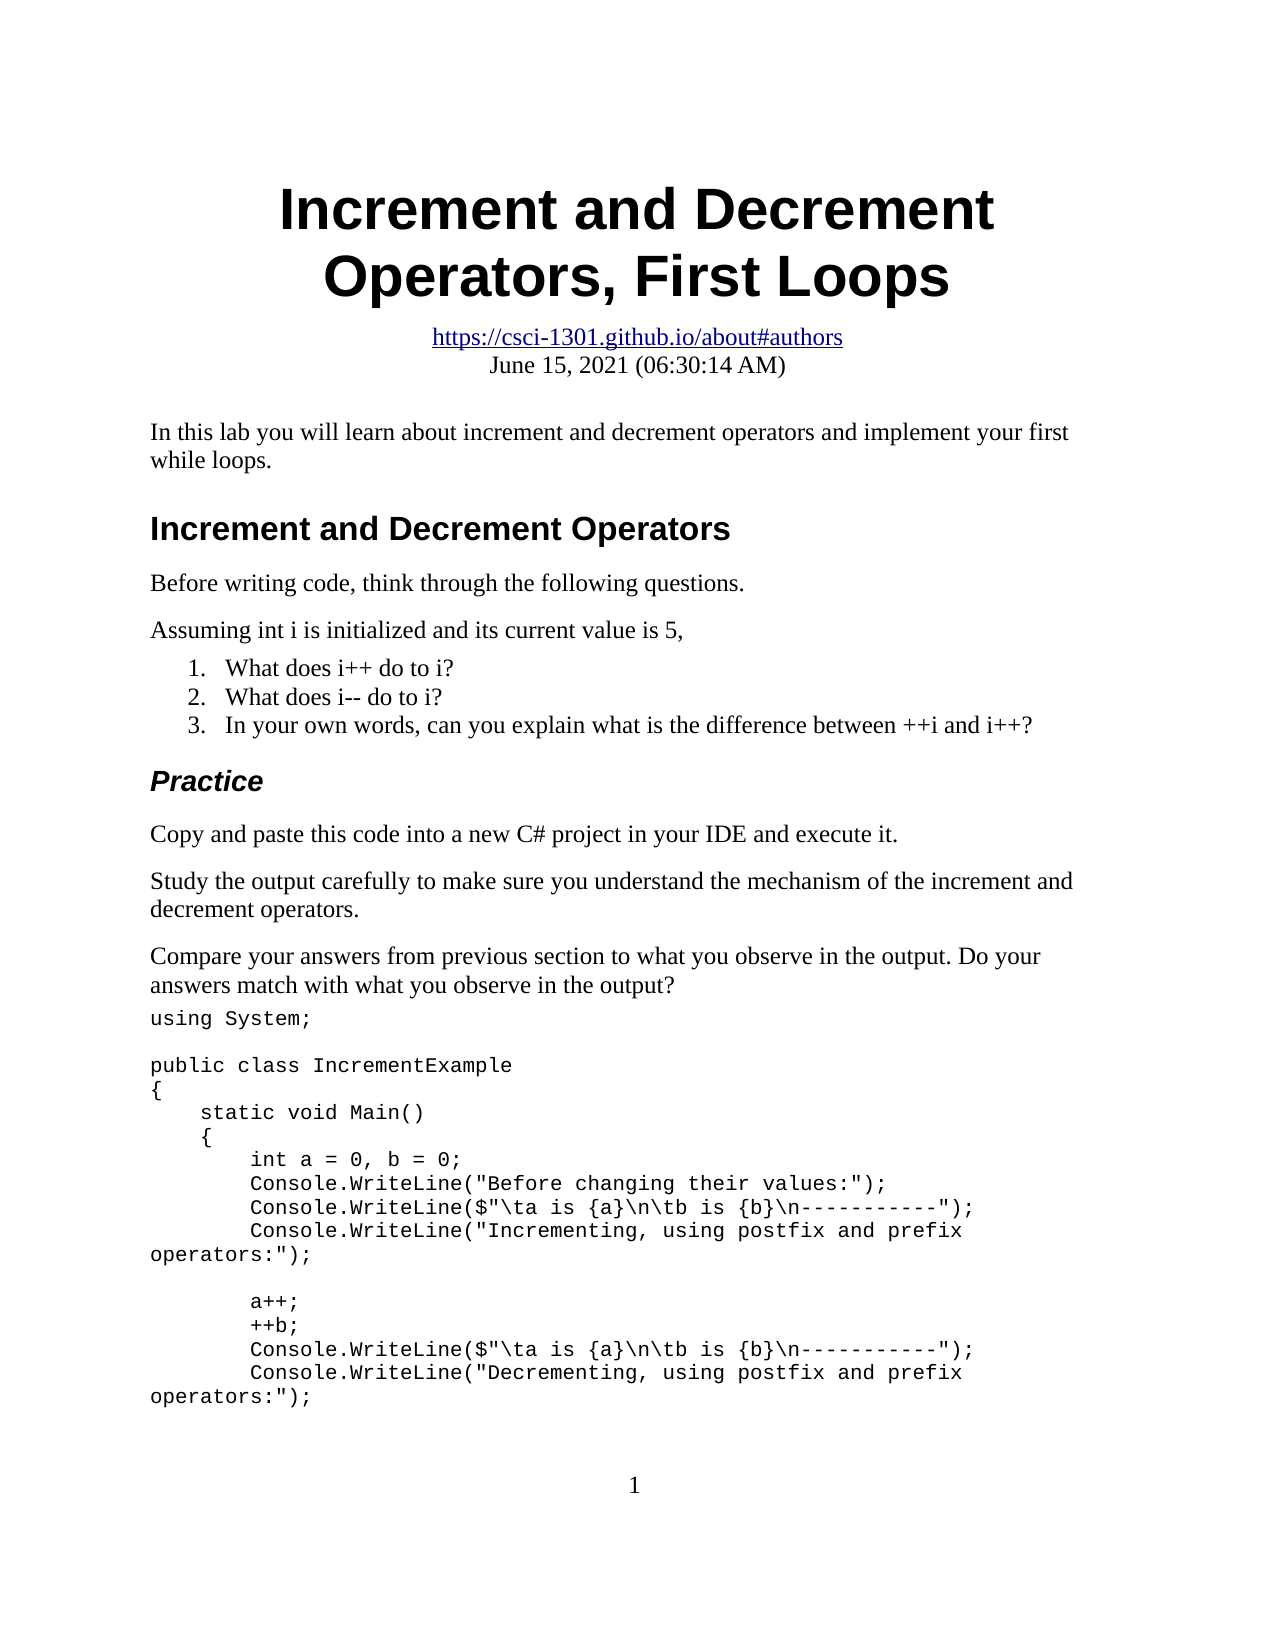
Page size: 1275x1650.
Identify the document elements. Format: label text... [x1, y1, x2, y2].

subtitle Increment and Decrement Operators [150, 508, 1125, 547]
text Study the output carefully to make sure you understand the mechanism of the increment and decrement operators. [150, 866, 1125, 923]
text Console.WriteLine($"\ta is {a}\n\tb is {b}\n-----------"); [150, 1339, 1125, 1362]
text June 15, 2021 (06:30:14 AM) [150, 350, 1125, 379]
text using System; [150, 1008, 1125, 1031]
text { [150, 1126, 1125, 1149]
text ++b; [150, 1315, 1125, 1339]
text Console.WriteLine($"\ta is {a}\n\tb is {b}\n-----------"); [150, 1197, 1125, 1220]
title Increment and Decrement Operators, First Loops [150, 175, 1125, 309]
text https://csci-1301.github.io/about#authors [150, 322, 1125, 350]
text In this lab you will learn about increment and decrement operators and implement your first while loops. [150, 417, 1125, 474]
list What does i++ do to i? [187, 653, 1125, 682]
text Console.WriteLine("Before changing their values:"); [150, 1173, 1125, 1197]
text int a = 0, b = 0; [150, 1149, 1125, 1173]
text Compare your answers from previous section to what you observe in the output. Do your answers match with what you observe in the output? [150, 941, 1125, 999]
text Before writing code, think through the following questions. [150, 568, 1125, 597]
text public class IncrementExample [150, 1055, 1125, 1078]
subtitle Practice [150, 764, 1125, 798]
text static void Main() [150, 1102, 1125, 1126]
text Assuming int i is initialized and its current value is 5, [150, 615, 1125, 644]
text Console.WriteLine("Incrementing, using postfix and prefix operators:"); [150, 1220, 1125, 1268]
list In your own words, can you explain what is the difference between ++i and i++? [187, 710, 1125, 739]
text { [150, 1078, 1125, 1102]
text Copy and paste this code into a new C# project in your IDE and execute it. [150, 819, 1125, 848]
list What does i-- do to i? [187, 682, 1125, 710]
text Console.WriteLine("Decrementing, using postfix and prefix operators:"); [150, 1362, 1125, 1409]
text a++; [150, 1291, 1125, 1315]
